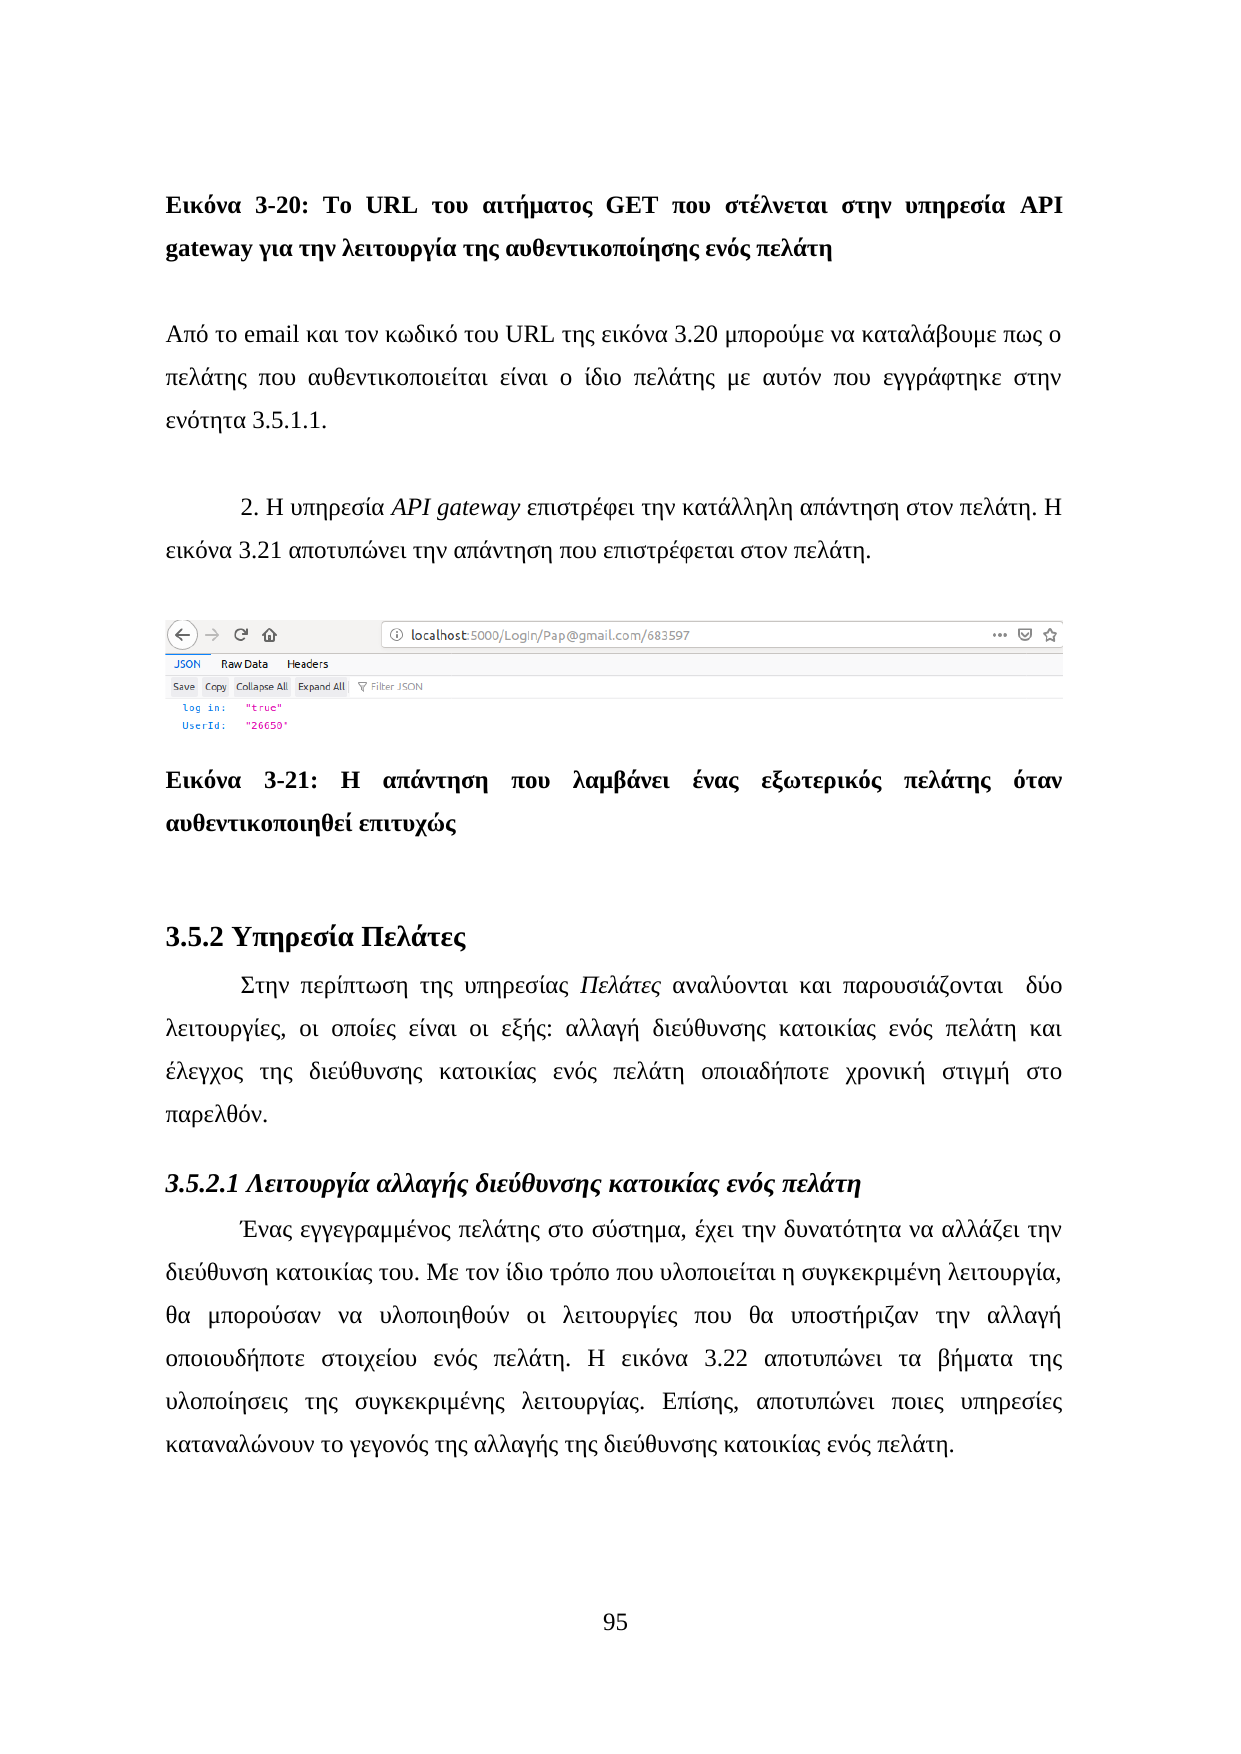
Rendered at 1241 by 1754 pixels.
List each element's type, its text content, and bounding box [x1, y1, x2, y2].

text Ένας εγγεγραμμένος πελάτης στο σύστημα, έχει την δυνατότητα να αλλάζει την διεύθυνση κατοικίας του. Με τον ίδιο τρόπο που υλοποιείται η συγκεκριμένη λειτουργία, θα μπορούσαν να υλοποιηθούν οι λειτουργίες που θα υποστήριζαν την αλλαγή οποιουδήποτε στοιχείου ενός πελάτη. Η εικόνα 3.22 αποτυπώνει τα βήματα της υλοποίησεις της συγκεκριμένης λειτουργίας. Επίσης, αποτυπώνει ποιες υπηρεσίες καταναλώνουν το γεγονός της αλλαγής της διεύθυνσης κατοικίας ενός πελάτη. [165, 1214, 1063, 1458]
text Στην περίπτωση της υπηρεσίας Πελάτες αναλύονται και παρουσιάζονται δύο λειτουργίες, οι οποίες είναι οι εξής: αλλαγή διεύθυνσης κατοικίας ενός πελάτη και έλεγχος της διεύθυνσης κατοικίας ενός πελάτη οποιαδήποτε χρονική στιγμή στο παρελθόν. [165, 970, 1063, 1128]
text 2. Η υπηρεσία API gateway επιστρέφει την κατάλληλη απάντηση στον πελάτη. Η εικόνα 3.21 αποτυπώνει την απάντηση που επιστρέφεται στον πελάτη. [165, 492, 1063, 564]
picture [165, 620, 1063, 751]
text Εικόνα 3-20: Το URL του αιτήματος GET που στέλνεται στην υπηρεσία API gateway για την λειτουργία της αυθεντικοποίησης ενός πελάτη [165, 190, 1063, 262]
subtitle 3.5.2 Υπηρεσία Πελάτες [165, 919, 1063, 953]
text Από το email και τον κωδικό του URL της εικόνα 3.20 μπορούμε να καταλάβουμε πως ο πελάτης που αυθεντικοποιείται είναι ο ίδιο πελάτης με αυτόν που εγγράφτηκε στην ενότητα 3.5.1.1. [165, 319, 1063, 434]
subtitle 3.5.2.1 Λειτουργία αλλαγής διεύθυνσης κατοικίας ενός πελάτη [165, 1167, 1063, 1198]
text Εικόνα 3-21: Η απάντηση που λαμβάνει ένας εξωτερικός πελάτης όταν αυθεντικοποιηθεί επιτυχώς [165, 751, 1063, 837]
